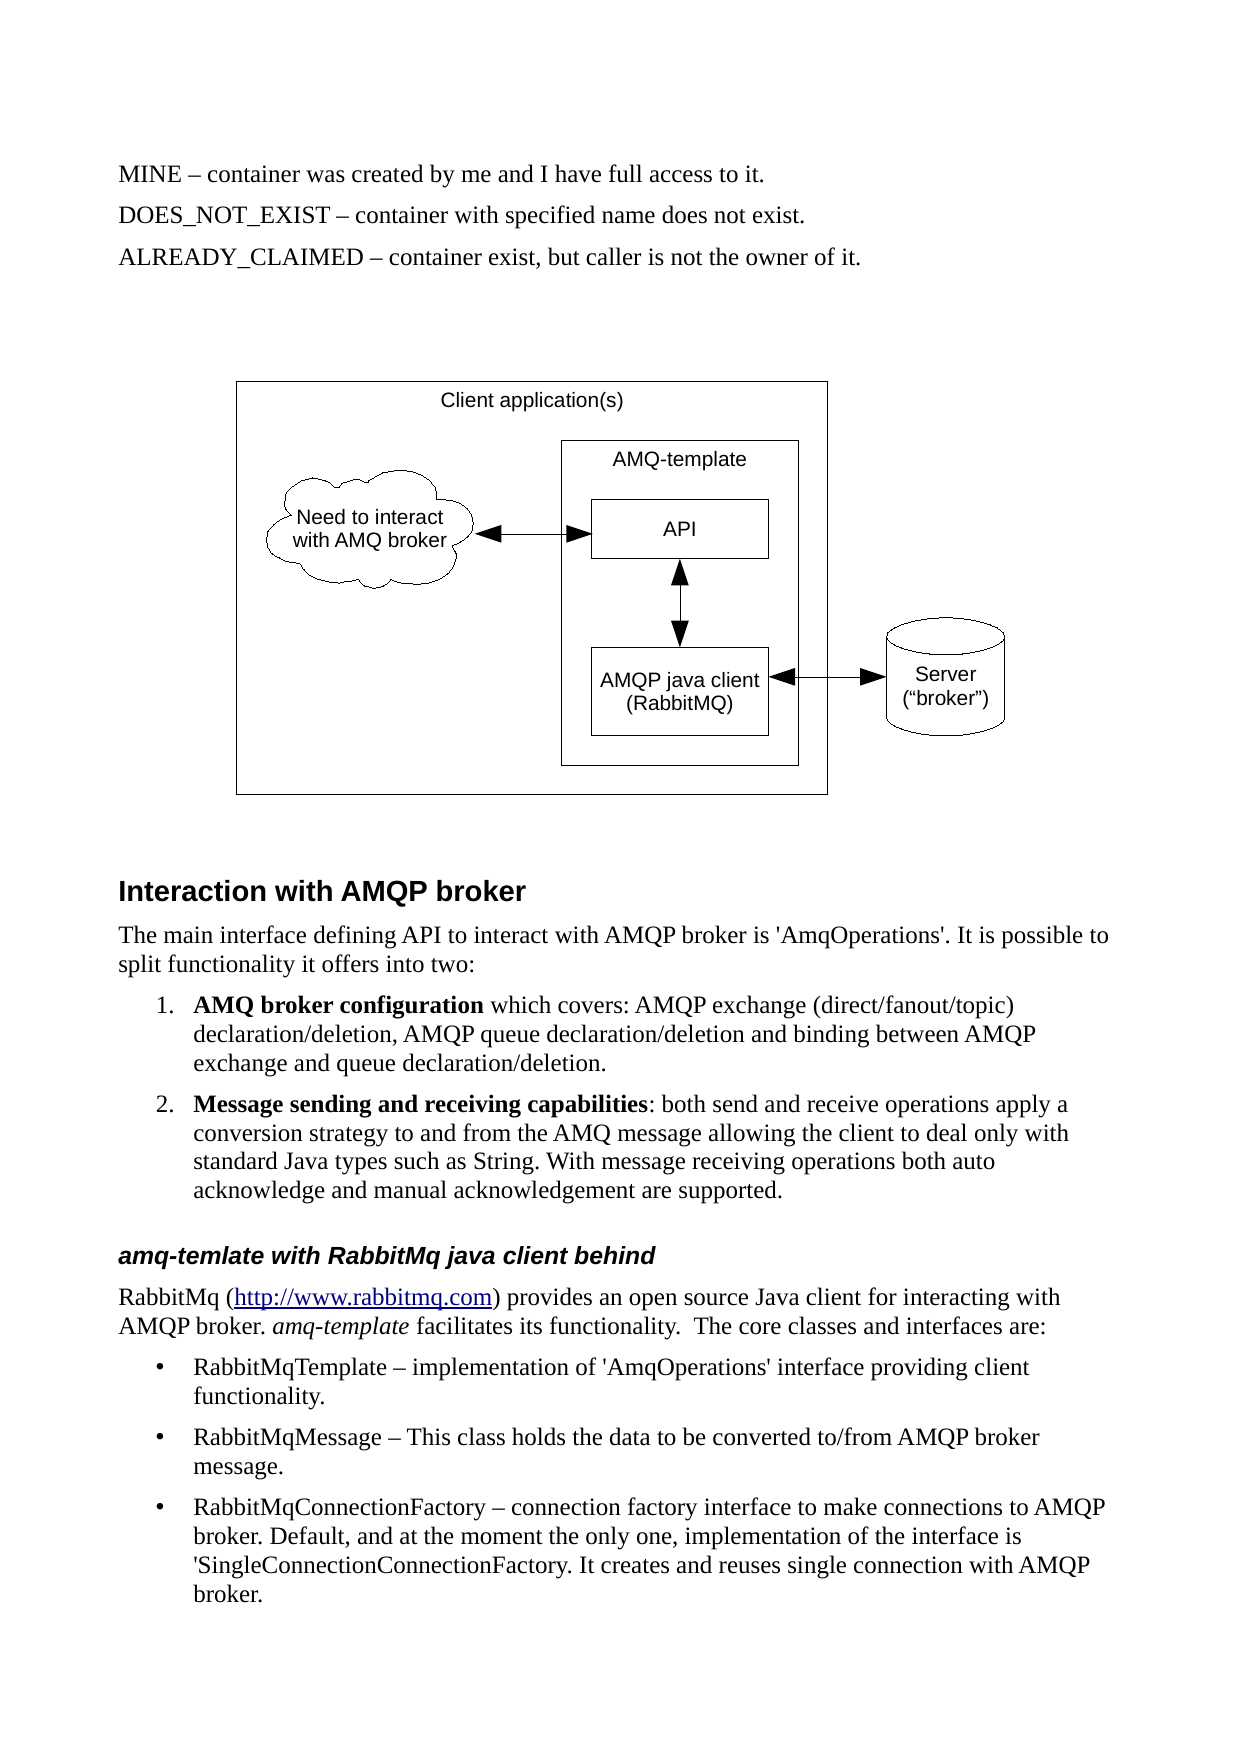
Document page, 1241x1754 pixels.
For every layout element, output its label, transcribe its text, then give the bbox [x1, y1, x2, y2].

text RabbitMq (http://www.rabbitmq.com) provides an open source Java client for interacting with AMQP broker. amq-template facilitates its functionality. The core classes and interfaces are: [118, 1282, 1122, 1340]
text DOES_NOT_EXIST – container with specified name does not exist. [118, 201, 1122, 229]
text MINE – container was created by me and I have full access to it. [118, 159, 1122, 188]
subtitle amq-temlate with RabbitMq java client behind [118, 1241, 1122, 1270]
text The main interface defining API to interact with AMQP broker is 'AmqOperations'. It is possible to split functionality it offers into two: [118, 920, 1122, 978]
text ALREADY_CLAIMED – container exist, but caller is not the owner of it. [118, 242, 1122, 271]
list RabbitMqMessage – This class holds the data to be converted to/from AMQP broker message. [156, 1422, 1122, 1480]
list RabbitMqTemplate – implementation of 'AmqOperations' interface providing client functionality. [156, 1352, 1122, 1410]
list Message sending and receiving capabilities: both send and receive operations apply a conversion strategy to and from the AMQ message allowing the client to deal only with standard Java types such as String. With message receiving operations both auto acknowledge and manual acknowledgement are supported. [156, 1089, 1122, 1204]
list AMQ broker configuration which covers: AMQP exchange (direct/fanout/topic) declaration/deletion, AMQP queue declaration/deletion and binding between AMQP exchange and queue declaration/deletion. [156, 990, 1122, 1076]
list RabbitMqConnectionFactory – connection factory interface to make connections to AMQP broker. Default, and at the moment the only one, implementation of the interface is 'SingleConnectionConnectionFactory. It creates and reuses single connection with AMQP broker. [156, 1492, 1122, 1607]
subtitle Interaction with AMQP broker [118, 874, 1122, 908]
